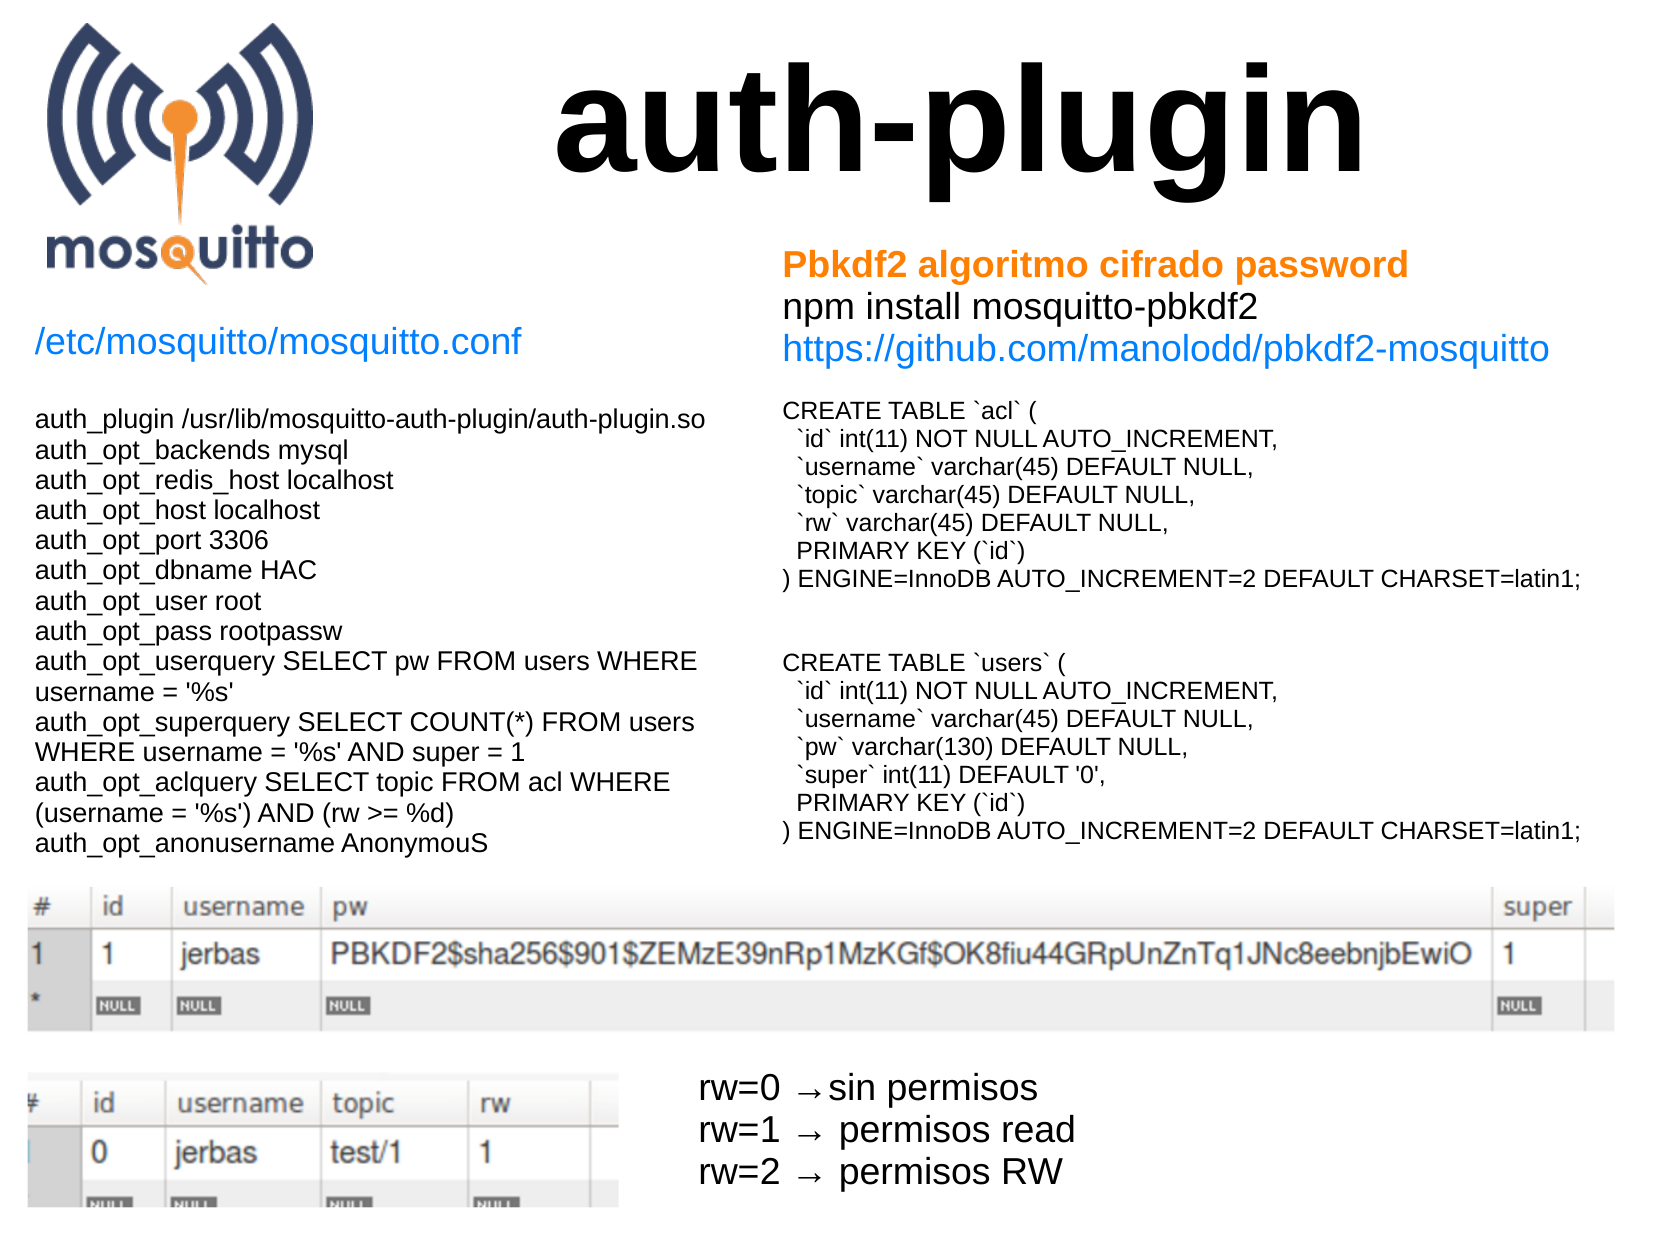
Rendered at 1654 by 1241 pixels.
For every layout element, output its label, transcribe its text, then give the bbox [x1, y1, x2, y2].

picture [47, 23, 313, 285]
text_box auth-plugin [538, 28, 1389, 211]
picture [23, 881, 1630, 1217]
text_box CREATE TABLE `acl` ( `id` int(11) NOT NULL AUTO_INCREMENT, `username` varchar(45) DEFAULT NULL, `topic` varchar(45) DEFAULT NULL, `rw` varchar(45) DEFAULT NULL, PRIMARY KEY (`id`) ) ENGINE=InnoDB AUTO_INCREMENT=2 DEFAULT CHARSET=latin1; CREATE TABLE `users` ( `id` int(11) NOT NULL AUTO_INCREMENT, `username` varchar(45) DEFAULT NULL, `pw` varchar(130) DEFAULT NULL, `super` int(11) DEFAULT '0', PRIMARY KEY (`id`) ) ENGINE=InnoDB AUTO_INCREMENT=2 DEFAULT CHARSET=latin1; [767, 389, 1619, 898]
text_box Pbkdf2 algoritmo cifrado password npm install mosquitto-pbkdf2 https://github.com/manolodd/pbkdf2-mosquitto [767, 236, 1566, 376]
text_box rw=0 →sin permisos rw=1 → permisos read rw=2 → permisos RW [683, 1059, 1347, 1241]
text_box /etc/mosquitto/mosquitto.conf auth_plugin /usr/lib/mosquitto-auth-plugin/auth-plugin.so auth_opt_backends mysql auth_opt_redis_host localhost auth_opt_host localhost auth_opt_port 3306 auth_opt_dbname HAC auth_opt_user root auth_opt_pass rootpassw auth_opt_userquery SELECT pw FROM users WHERE username = '%s' auth_opt_superquery SELECT COUNT(*) FROM users WHERE username = '%s' AND super = 1 auth_opt_aclquery SELECT topic FROM acl WHERE (username = '%s') AND (rw >= %d) auth_opt_anonusername AnonymouS [20, 313, 729, 858]
